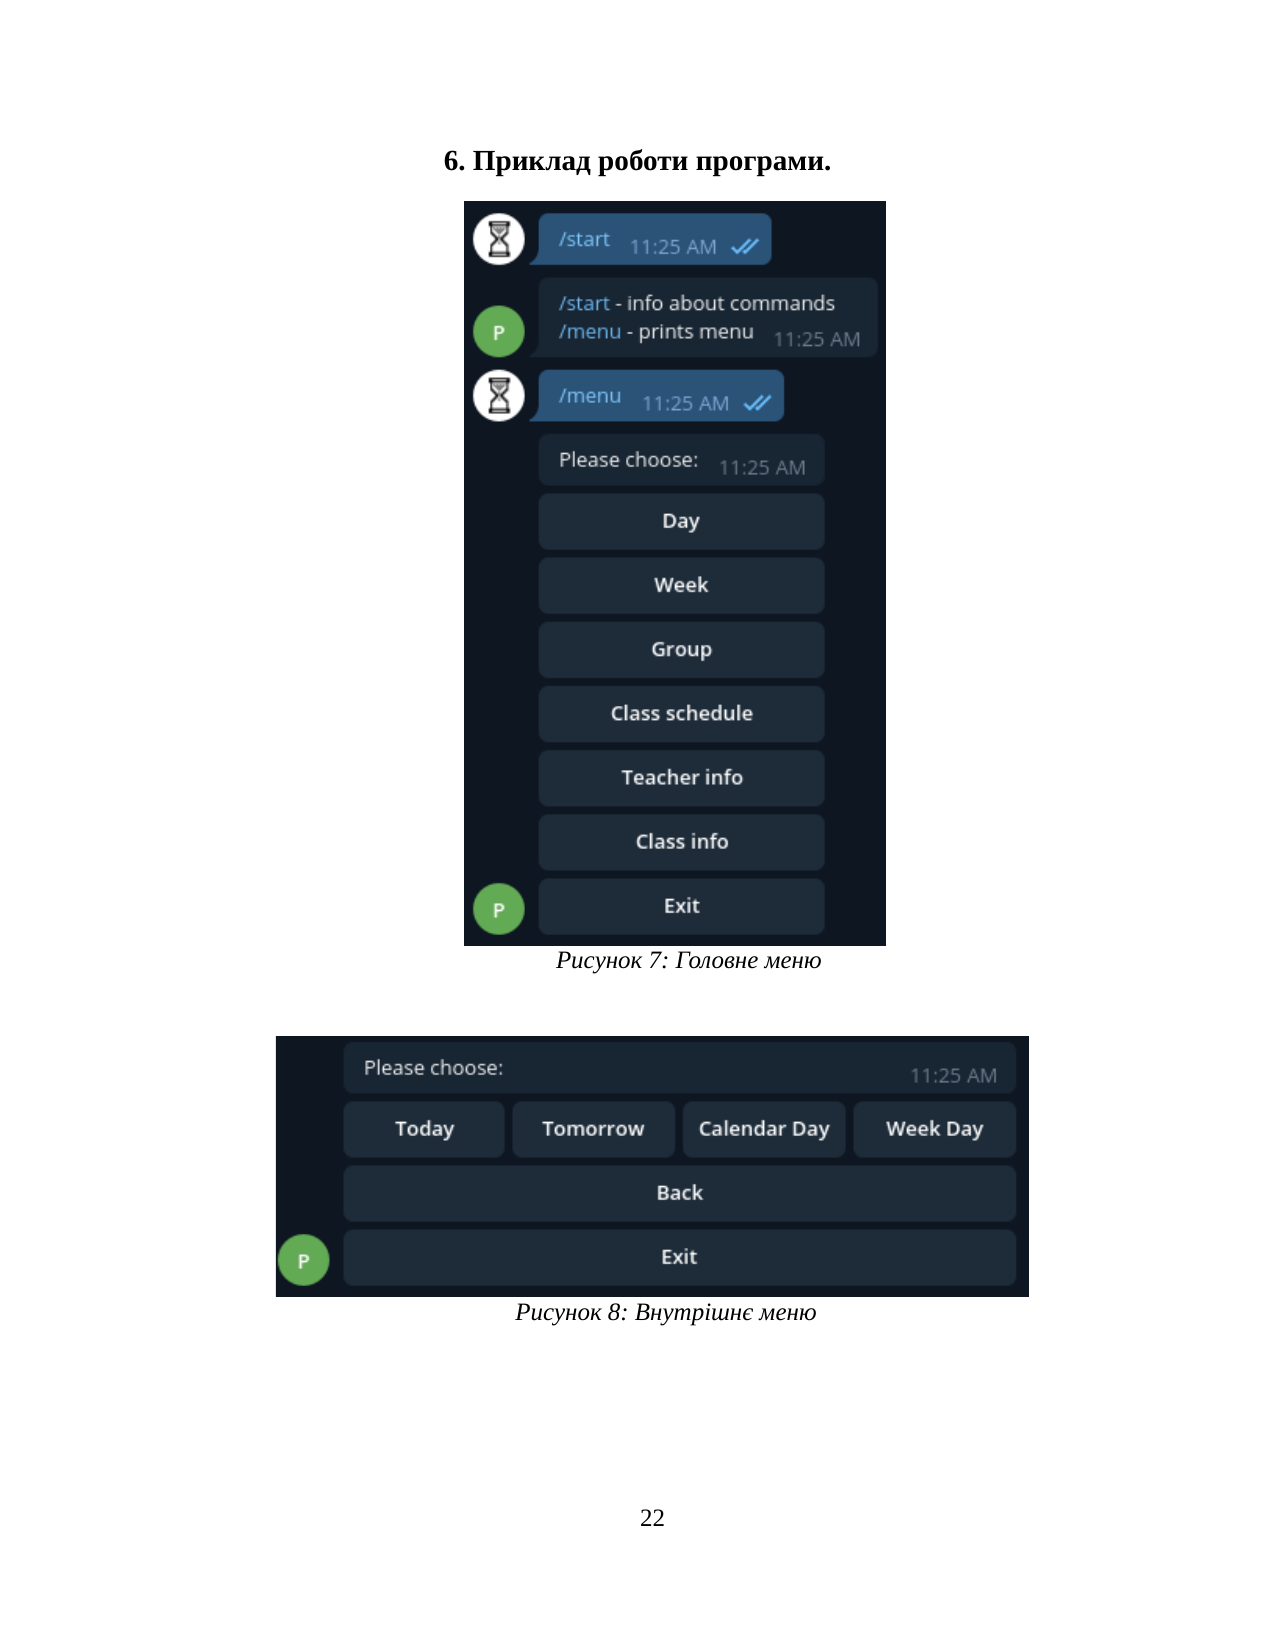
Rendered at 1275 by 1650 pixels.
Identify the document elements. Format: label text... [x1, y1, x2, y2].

picture [275, 1036, 1029, 1297]
list Рисунок 7: Головне меню [464, 946, 886, 974]
text Рисунок 8: Внутрішнє меню [276, 1297, 1029, 1326]
subtitle Приклад роботи програми. [118, 143, 1157, 177]
picture [464, 201, 886, 946]
